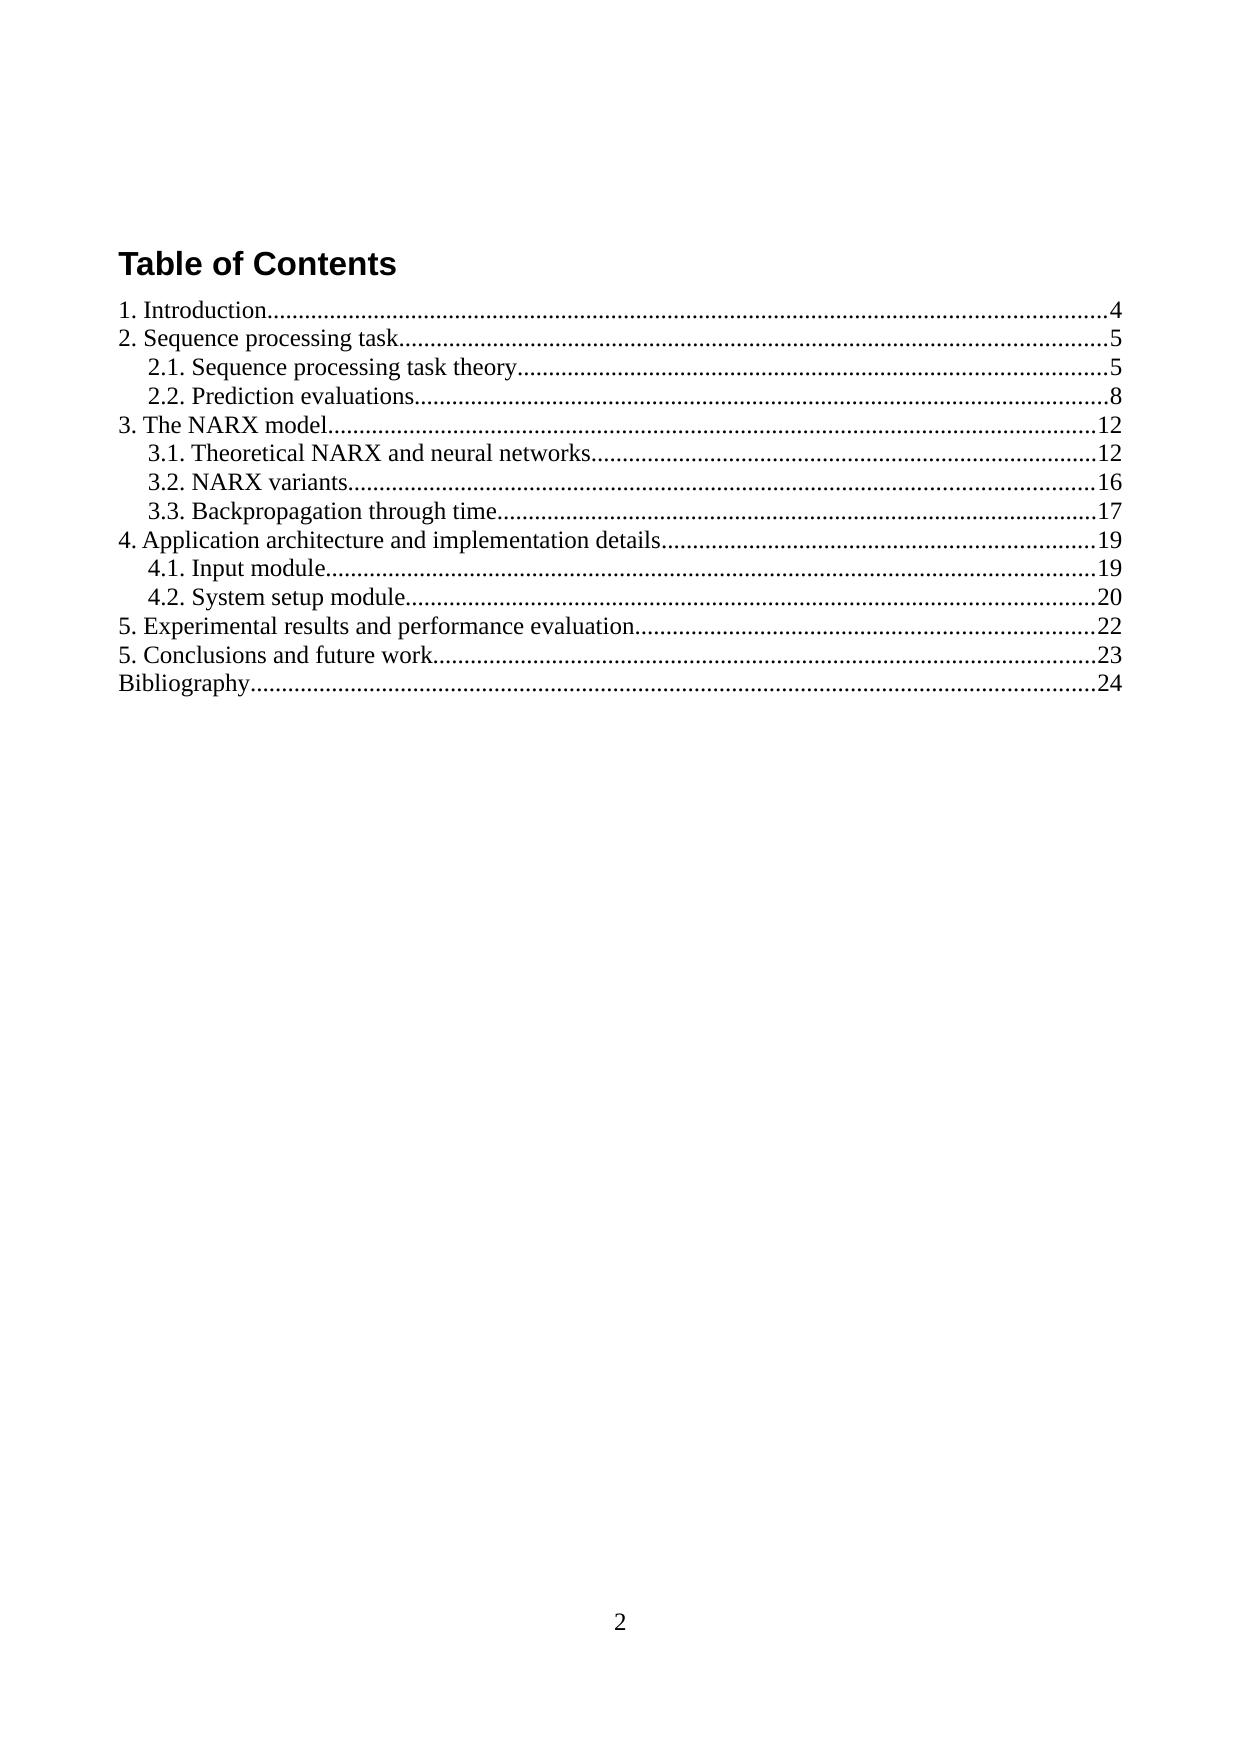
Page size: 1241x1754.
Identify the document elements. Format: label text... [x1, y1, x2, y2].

text 2. Sequence processing task 5 [118, 323, 1122, 352]
text 3.3. Backpropagation through time 17 [148, 496, 1122, 525]
text 2.1. Sequence processing task theory 5 [148, 352, 1122, 381]
text 5. Conclusions and future work 23 [118, 640, 1122, 668]
text 3. The NARX model 12 [118, 410, 1122, 438]
text 5. Experimental results and performance evaluation 22 [118, 611, 1122, 640]
subtitle Table of Contents [118, 244, 1122, 282]
text 4.2. System setup module 20 [148, 582, 1122, 611]
text 1. Introduction 4 [118, 295, 1122, 323]
text Bibliography 24 [118, 668, 1122, 697]
text 4. Application architecture and implementation details 19 [118, 525, 1122, 553]
text 3.1. Theoretical NARX and neural networks 12 [148, 438, 1122, 467]
text 3.2. NARX variants 16 [148, 467, 1122, 496]
text 4.1. Input module 19 [148, 553, 1122, 582]
text 2.2. Prediction evaluations 8 [148, 381, 1122, 410]
